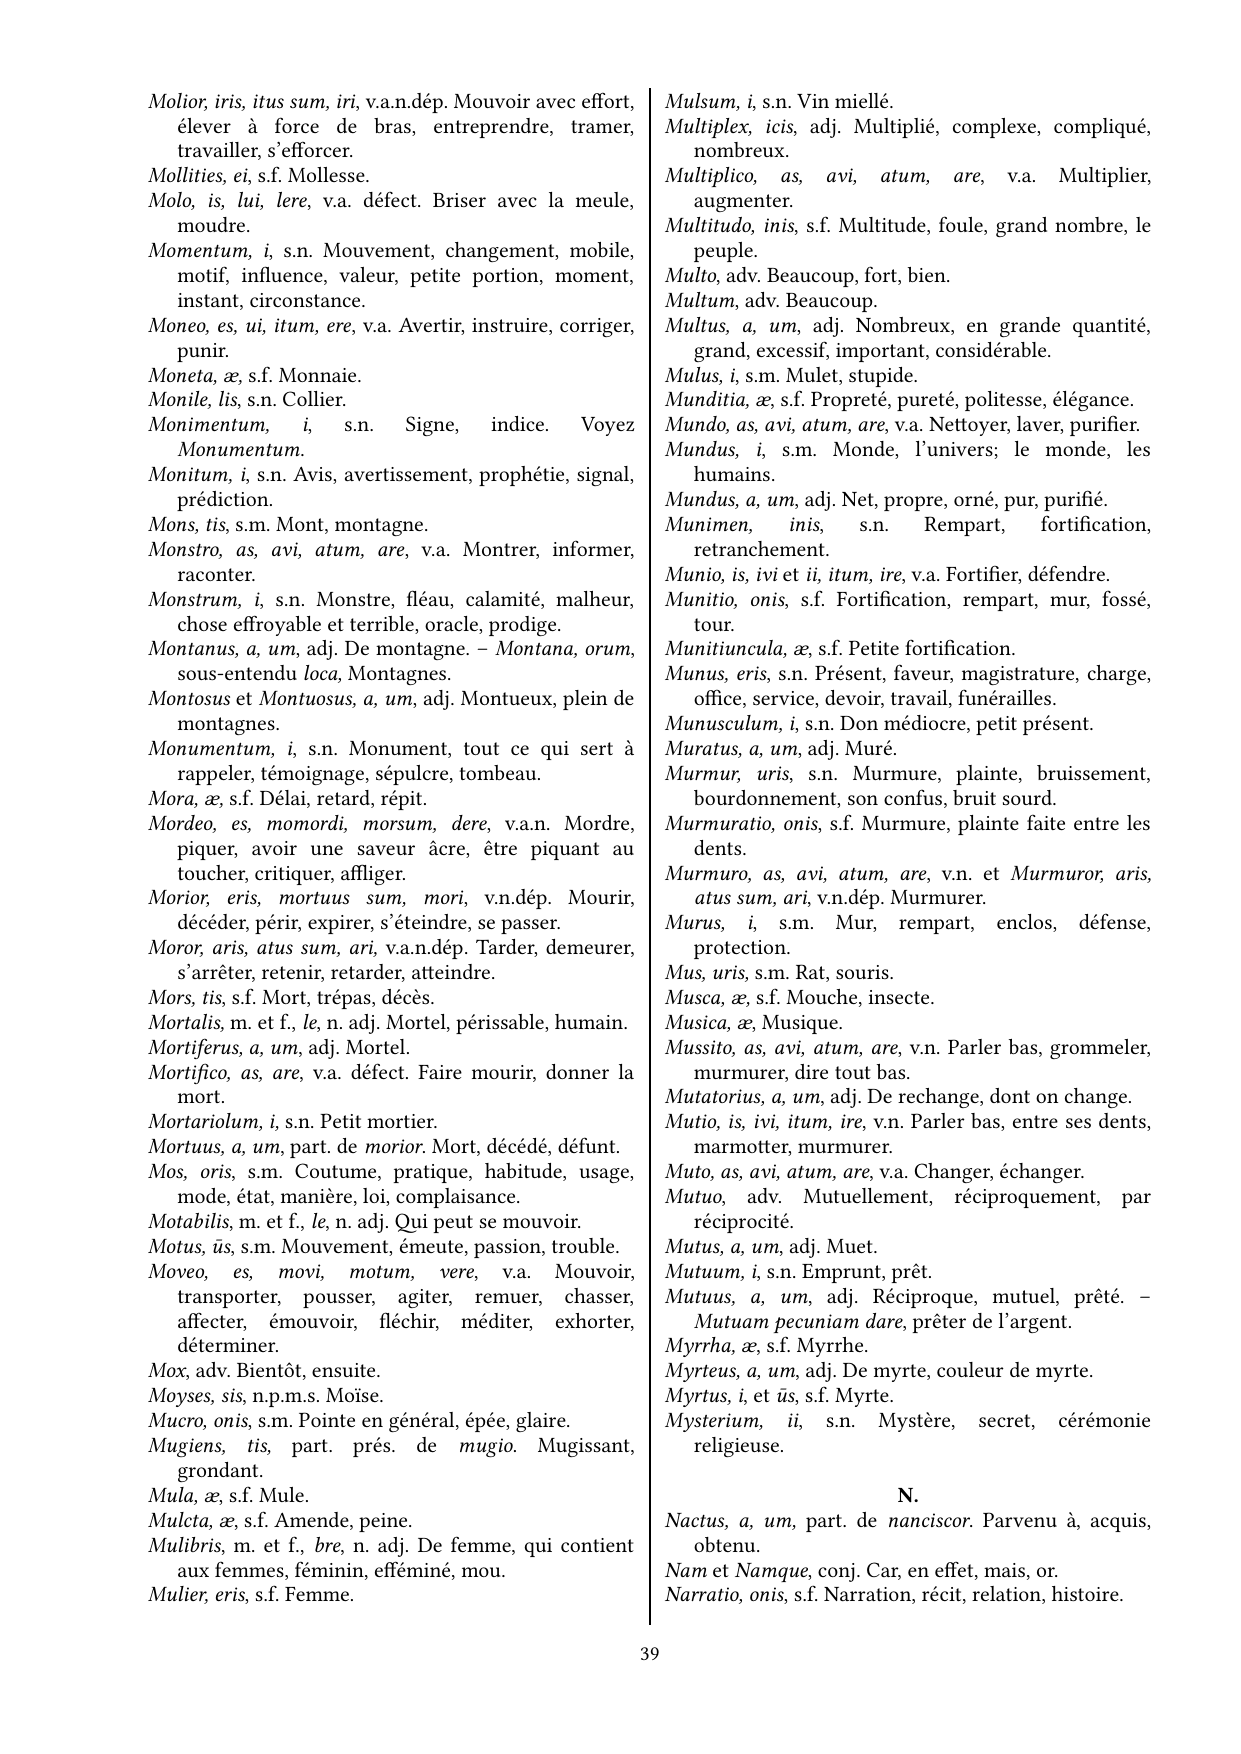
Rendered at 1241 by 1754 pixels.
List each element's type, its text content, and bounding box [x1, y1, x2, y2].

text Munusculum, i, s.n. Don médiocre, petit présent. [664, 711, 1152, 736]
text Murmuratio, onis, s.f. Murmure, plainte faite entre les dents. [664, 811, 1152, 860]
text Mortiferus, a, um, adj. Mortel. [148, 1034, 635, 1059]
text Mundo, as, avi, atum, are, v.a. Nettoyer, laver, purifier. [664, 412, 1152, 437]
text Mucro, onis, s.m. Pointe en général, épée, glaire. [148, 1408, 635, 1433]
text Mundus, a, um, adj. Net, propre, orné, pur, purifié. [664, 487, 1152, 512]
text Nactus, a, um, part. de nanciscor. Parvenu à, acquis, obtenu. [664, 1508, 1152, 1557]
text Mutuum, i, s.n. Emprunt, prêt. [664, 1259, 1152, 1283]
text Mortariolum, i, s.n. Petit mortier. [148, 1109, 635, 1134]
text Mora, æ, s.f. Délai, retard, répit. [148, 786, 635, 811]
text Mos, oris, s.m. Coutume, pratique, habitude, usage, mode, état, manière, loi, complaisance. [148, 1159, 635, 1209]
text Munditia, æ, s.f. Propreté, pureté, politesse, élégance. [664, 387, 1152, 412]
text Myrtus, i, et ūs, s.f. Myrte. [664, 1383, 1152, 1408]
text Multo, adv. Beaucoup, fort, bien. [664, 263, 1152, 288]
text Moveo, es, movi, motum, vere, v.a. Mouvoir, transporter, pousser, agiter, remuer, chasser, affecter, émouvoir, fléchir, méditer, exhorter, déterminer. [148, 1259, 635, 1358]
text Mollities, ei, s.f. Mollesse. [148, 163, 635, 188]
text Moyses, sis, n.p.m.s. Moïse. [148, 1383, 635, 1408]
text Molior, iris, itus sum, iri, v.a.n.dép. Mouvoir avec effort, élever à force de bras, entreprendre, tramer, travailler, s’efforcer. [148, 88, 635, 163]
text Munitiuncula, æ, s.f. Petite fortification. [664, 636, 1152, 661]
text N. [664, 1483, 1152, 1508]
text Mundus, i, s.m. Monde, l’univers; le monde, les humains. [664, 437, 1152, 487]
text Mulier, eris, s.f. Femme. [148, 1582, 635, 1607]
text Montanus, a, um, adj. De montagne. – Montana, orum, sous-entendu loca, Montagnes. [148, 636, 635, 686]
text Muto, as, avi, atum, are, v.a. Changer, échanger. [664, 1159, 1152, 1184]
text Murmur, uris, s.n. Murmure, plainte, bruissement, bourdonnement, son confus, bruit sourd. [664, 761, 1152, 811]
text Morior, eris, mortuus sum, mori, v.n.dép. Mourir, décéder, périr, expirer, s’éteindre, se passer. [148, 885, 635, 935]
text Myrrha, æ, s.f. Myrrhe. [664, 1333, 1152, 1358]
text Mulsum, i, s.n. Vin miellé. [664, 88, 1152, 113]
text Mus, uris, s.m. Rat, souris. [664, 960, 1152, 985]
text Mysterium, ii, s.n. Mystère, secret, cérémonie religieuse. [664, 1408, 1152, 1458]
text Mulibris, m. et f., bre, n. adj. De femme, qui contient aux femmes, féminin, efféminé, mou. [148, 1532, 635, 1582]
text Muratus, a, um, adj. Muré. [664, 736, 1152, 761]
text Momentum, i, s.n. Mouvement, changement, mobile, motif, influence, valeur, petite portion, moment, instant, circonstance. [148, 238, 635, 313]
text Moneta, æ, s.f. Monnaie. [148, 362, 635, 387]
text Munimen, inis, s.n. Rempart, fortification, retranchement. [664, 512, 1152, 562]
text Multus, a, um, adj. Nombreux, en grande quantité, grand, excessif, important, considérable. [664, 313, 1152, 362]
text Monumentum, i, s.n. Monument, tout ce qui sert à rappeler, témoignage, sépulcre, tombeau. [148, 736, 635, 786]
text Mulcta, æ, s.f. Amende, peine. [148, 1508, 635, 1532]
text Motabilis, m. et f., le, n. adj. Qui peut se mouvoir. [148, 1209, 635, 1234]
text Monstro, as, avi, atum, are, v.a. Montrer, informer, raconter. [148, 537, 635, 586]
text Mutio, is, ivi, itum, ire, v.n. Parler bas, entre ses dents, marmotter, murmurer. [664, 1109, 1152, 1159]
text Musica, æ, Musique. [664, 1010, 1152, 1034]
text Myrteus, a, um, adj. De myrte, couleur de myrte. [664, 1358, 1152, 1383]
text Mula, æ, s.f. Mule. [148, 1483, 635, 1508]
text Musca, æ, s.f. Mouche, insecte. [664, 985, 1152, 1010]
text Multiplex, icis, adj. Multiplié, complexe, compliqué, nombreux. [664, 113, 1152, 163]
text Monstrum, i, s.n. Monstre, fléau, calamité, malheur, chose effroyable et terrible, oracle, prodige. [148, 586, 635, 636]
text Mox, adv. Bientôt, ensuite. [148, 1358, 635, 1383]
text Narratio, onis, s.f. Narration, récit, relation, histoire. [664, 1582, 1152, 1607]
text Mortuus, a, um, part. de morior. Mort, décédé, défunt. [148, 1134, 635, 1159]
text Mulus, i, s.m. Mulet, stupide. [664, 362, 1152, 387]
text Mors, tis, s.f. Mort, trépas, décès. [148, 985, 635, 1010]
text Monimentum, i, s.n. Signe, indice. Voyez Monumentum. [148, 412, 635, 462]
text Mortalis, m. et f., le, n. adj. Mortel, périssable, humain. [148, 1010, 635, 1034]
text Mons, tis, s.m. Mont, montagne. [148, 512, 635, 537]
text Munitio, onis, s.f. Fortification, rempart, mur, fossé, tour. [664, 586, 1152, 636]
text Munus, eris, s.n. Présent, faveur, magistrature, charge, office, service, devoir, travail, funérailles. [664, 661, 1152, 711]
text Murus, i, s.m. Mur, rempart, enclos, défense, protection. [664, 910, 1152, 960]
text Mutuo, adv. Mutuellement, réciproquement, par réciprocité. [664, 1184, 1152, 1234]
text Moneo, es, ui, itum, ere, v.a. Avertir, instruire, corriger, punir. [148, 313, 635, 362]
text Mutus, a, um, adj. Muet. [664, 1234, 1152, 1259]
text Murmuro, as, avi, atum, are, v.n. et Murmuror, aris, atus sum, ari, v.n.dép. Murmurer. [664, 860, 1152, 910]
text Moror, aris, atus sum, ari, v.a.n.dép. Tarder, demeurer, s’arrêter, retenir, retarder, atteindre. [148, 935, 635, 985]
text Multiplico, as, avi, atum, are, v.a. Multiplier, augmenter. [664, 163, 1152, 213]
text Mordeo, es, momordi, morsum, dere, v.a.n. Mordre, piquer, avoir une saveur âcre, être piquant au toucher, critiquer, affliger. [148, 811, 635, 885]
text Montosus et Montuosus, a, um, adj. Montueux, plein de montagnes. [148, 686, 635, 736]
text Monitum, i, s.n. Avis, avertissement, prophétie, signal, prédiction. [148, 462, 635, 512]
text Mutuus, a, um, adj. Réciproque, mutuel, prêté. – Mutuam pecuniam dare, prêter de l’argent. [664, 1283, 1152, 1333]
text Mugiens, tis, part. prés. de mugio. Mugissant, grondant. [148, 1433, 635, 1483]
text Mortifico, as, are, v.a. défect. Faire mourir, donner la mort. [148, 1059, 635, 1109]
text Mutatorius, a, um, adj. De rechange, dont on change. [664, 1084, 1152, 1109]
text Multitudo, inis, s.f. Multitude, foule, grand nombre, le peuple. [664, 213, 1152, 263]
text Multum, adv. Beaucoup. [664, 288, 1152, 313]
text Motus, ūs, s.m. Mouvement, émeute, passion, trouble. [148, 1234, 635, 1259]
text Molo, is, lui, lere, v.a. défect. Briser avec la meule, moudre. [148, 188, 635, 238]
text Mussito, as, avi, atum, are, v.n. Parler bas, grommeler, murmurer, dire tout bas. [664, 1034, 1152, 1084]
text Munio, is, ivi et ii, itum, ire, v.a. Fortifier, défendre. [664, 562, 1152, 586]
text Nam et Namque, conj. Car, en effet, mais, or. [664, 1557, 1152, 1582]
text Monile, lis, s.n. Collier. [148, 387, 635, 412]
